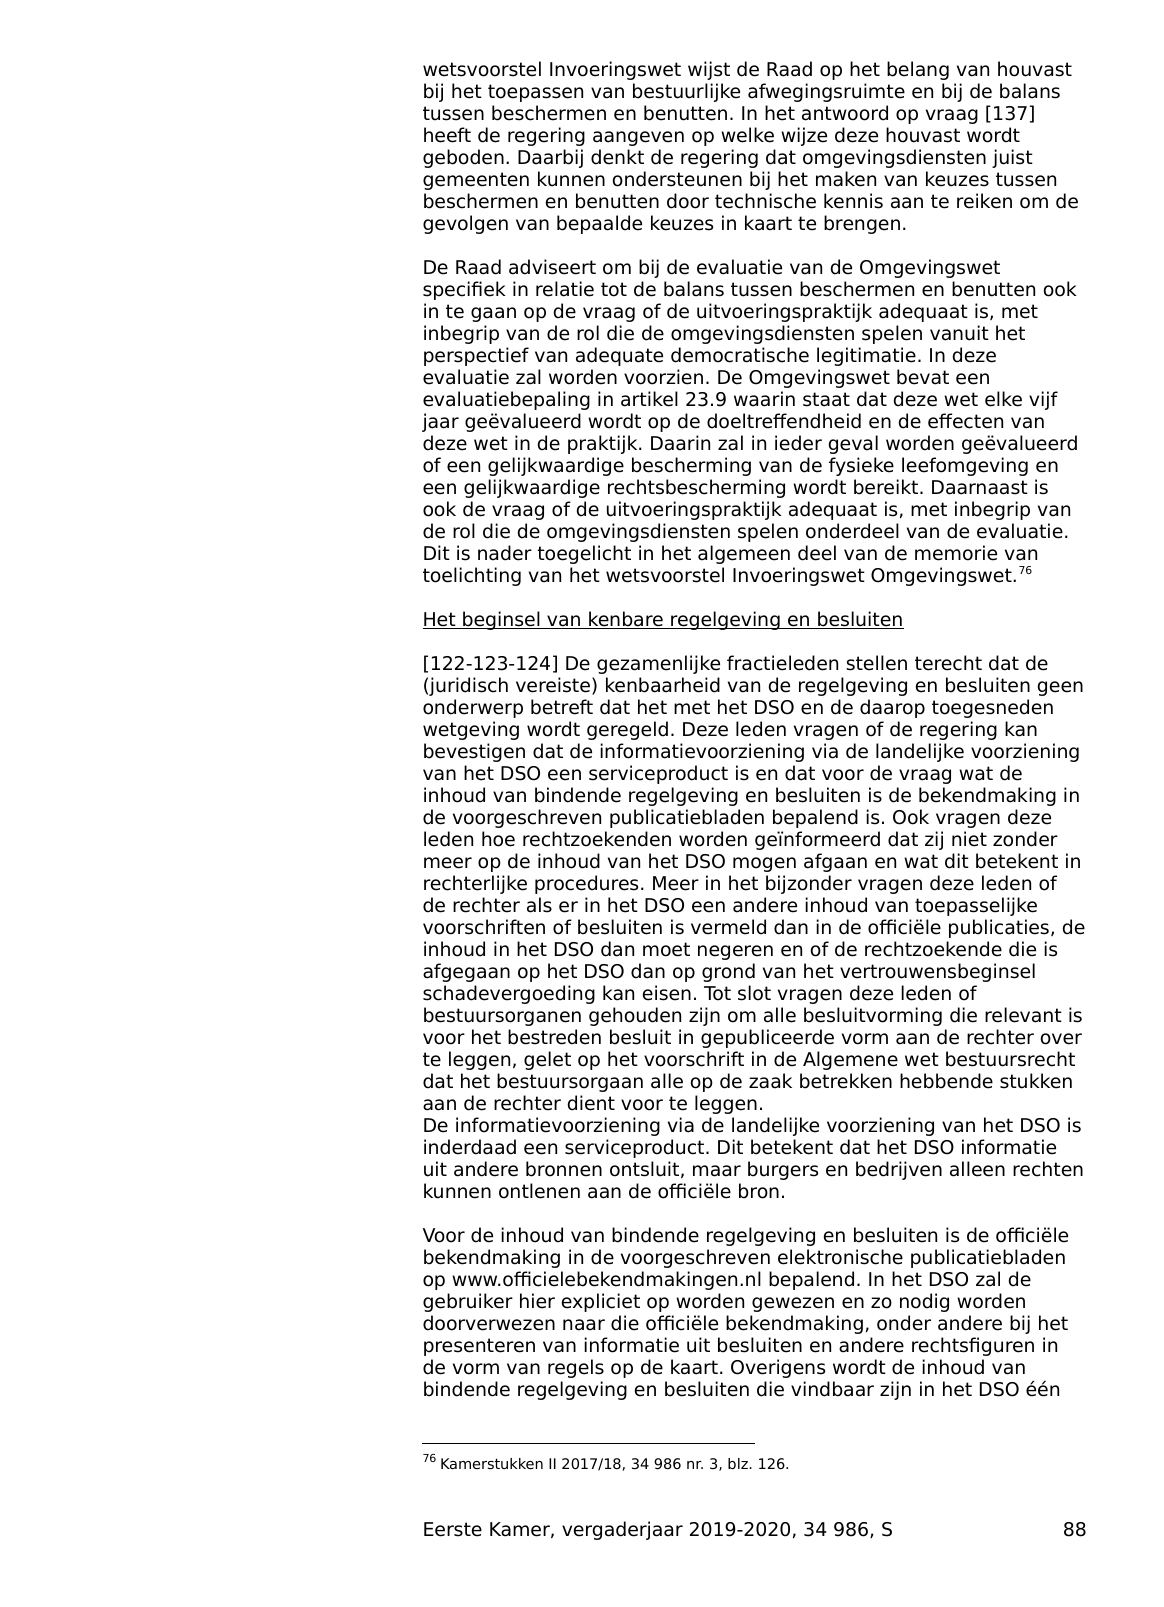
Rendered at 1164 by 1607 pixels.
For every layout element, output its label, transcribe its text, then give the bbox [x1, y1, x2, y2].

text De informatievoorziening via de landelijke voorziening van het DSO is inderdaad een serviceproduct. Dit betekent dat het DSO informatie uit andere bronnen ontsluit, maar burgers en bedrijven alleen rechten kunnen ontlenen aan de officiële bron. [422, 1115, 1087, 1203]
text [122-123-124] De gezamenlijke fractieleden stellen terecht dat de (juridisch vereiste) kenbaarheid van de regelgeving en besluiten geen onderwerp betreft dat het met het DSO en de daarop toegesneden wetgeving wordt geregeld. Deze leden vragen of de regering kan bevestigen dat de informatievoorziening via de landelijke voorziening van het DSO een serviceproduct is en dat voor de vraag wat de inhoud van bindende regelgeving en besluiten is de bekendmaking in de voorgeschreven publicatiebladen bepalend is. Ook vragen deze leden hoe rechtzoekenden worden geïnformeerd dat zij niet zonder meer op de inhoud van het DSO mogen afgaan en wat dit betekent in rechterlijke procedures. Meer in het bijzonder vragen deze leden of de rechter als er in het DSO een andere inhoud van toepasselijke voorschriften of besluiten is vermeld dan in de officiële publicaties, de inhoud in het DSO dan moet negeren en of de rechtzoekende die is afgegaan op het DSO dan op grond van het vertrouwensbeginsel schadevergoeding kan eisen. Tot slot vragen deze leden of bestuursorganen gehouden zijn om alle besluitvorming die relevant is voor het bestreden besluit in gepubliceerde vorm aan de rechter over te leggen, gelet op het voorschrift in de Algemene wet bestuursrecht dat het bestuursorgaan alle op de zaak betrekken hebbende stukken aan de rechter dient voor te leggen. [422, 653, 1087, 1115]
text wetsvoorstel Invoeringswet wijst de Raad op het belang van houvast bij het toepassen van bestuurlijke afwegingsruimte en bij de balans tussen beschermen en benutten. In het antwoord op vraag [137] heeft de regering aangeven op welke wijze deze houvast wordt geboden. Daarbij denkt de regering dat omgevingsdiensten juist gemeenten kunnen ondersteunen bij het maken van keuzes tussen beschermen en benutten door technische kennis aan te reiken om de gevolgen van bepaalde keuzes in kaart te brengen. [422, 59, 1087, 235]
text Voor de inhoud van bindende regelgeving en besluiten is de officiële bekendmaking in de voorgeschreven elektronische publicatiebladen op www.officielebekendmakingen.nl bepalend. In het DSO zal de gebruiker hier expliciet op worden gewezen en zo nodig worden doorverwezen naar die officiële bekendmaking, onder andere bij het presenteren van informatie uit besluiten en andere rechtsfiguren in de vorm van regels op de kaart. Overigens wordt de inhoud van bindende regelgeving en besluiten die vindbaar zijn in het DSO één [422, 1225, 1087, 1401]
text Kamerstukken II 2017/18, 34 986 nr. 3, blz. 126. [422, 1452, 1087, 1474]
text De Raad adviseert om bij de evaluatie van de Omgevingswet specifiek in relatie tot de balans tussen beschermen en benutten ook in te gaan op de vraag of de uitvoeringspraktijk adequaat is, met inbegrip van de rol die de omgevingsdiensten spelen vanuit het perspectief van adequate democratische legitimatie. In deze evaluatie zal worden voorzien. De Omgevingswet bevat een evaluatiebepaling in artikel 23.9 waarin staat dat deze wet elke vijf jaar geëvalueerd wordt op de doeltreffendheid en de effecten van deze wet in de praktijk. Daarin zal in ieder geval worden geëvalueerd of een gelijkwaardige bescherming van de fysieke leefomgeving en een gelijkwaardige rechtsbescherming wordt bereikt. Daarnaast is ook de vraag of de uitvoeringspraktijk adequaat is, met inbegrip van de rol die de omgevingsdiensten spelen onderdeel van de evaluatie. Dit is nader toegelicht in het algemeen deel van de memorie van toelichting van het wetsvoorstel Invoeringswet Omgevingswet. [422, 257, 1087, 587]
subtitle Het beginsel van kenbare regelgeving en besluiten [422, 609, 1087, 631]
